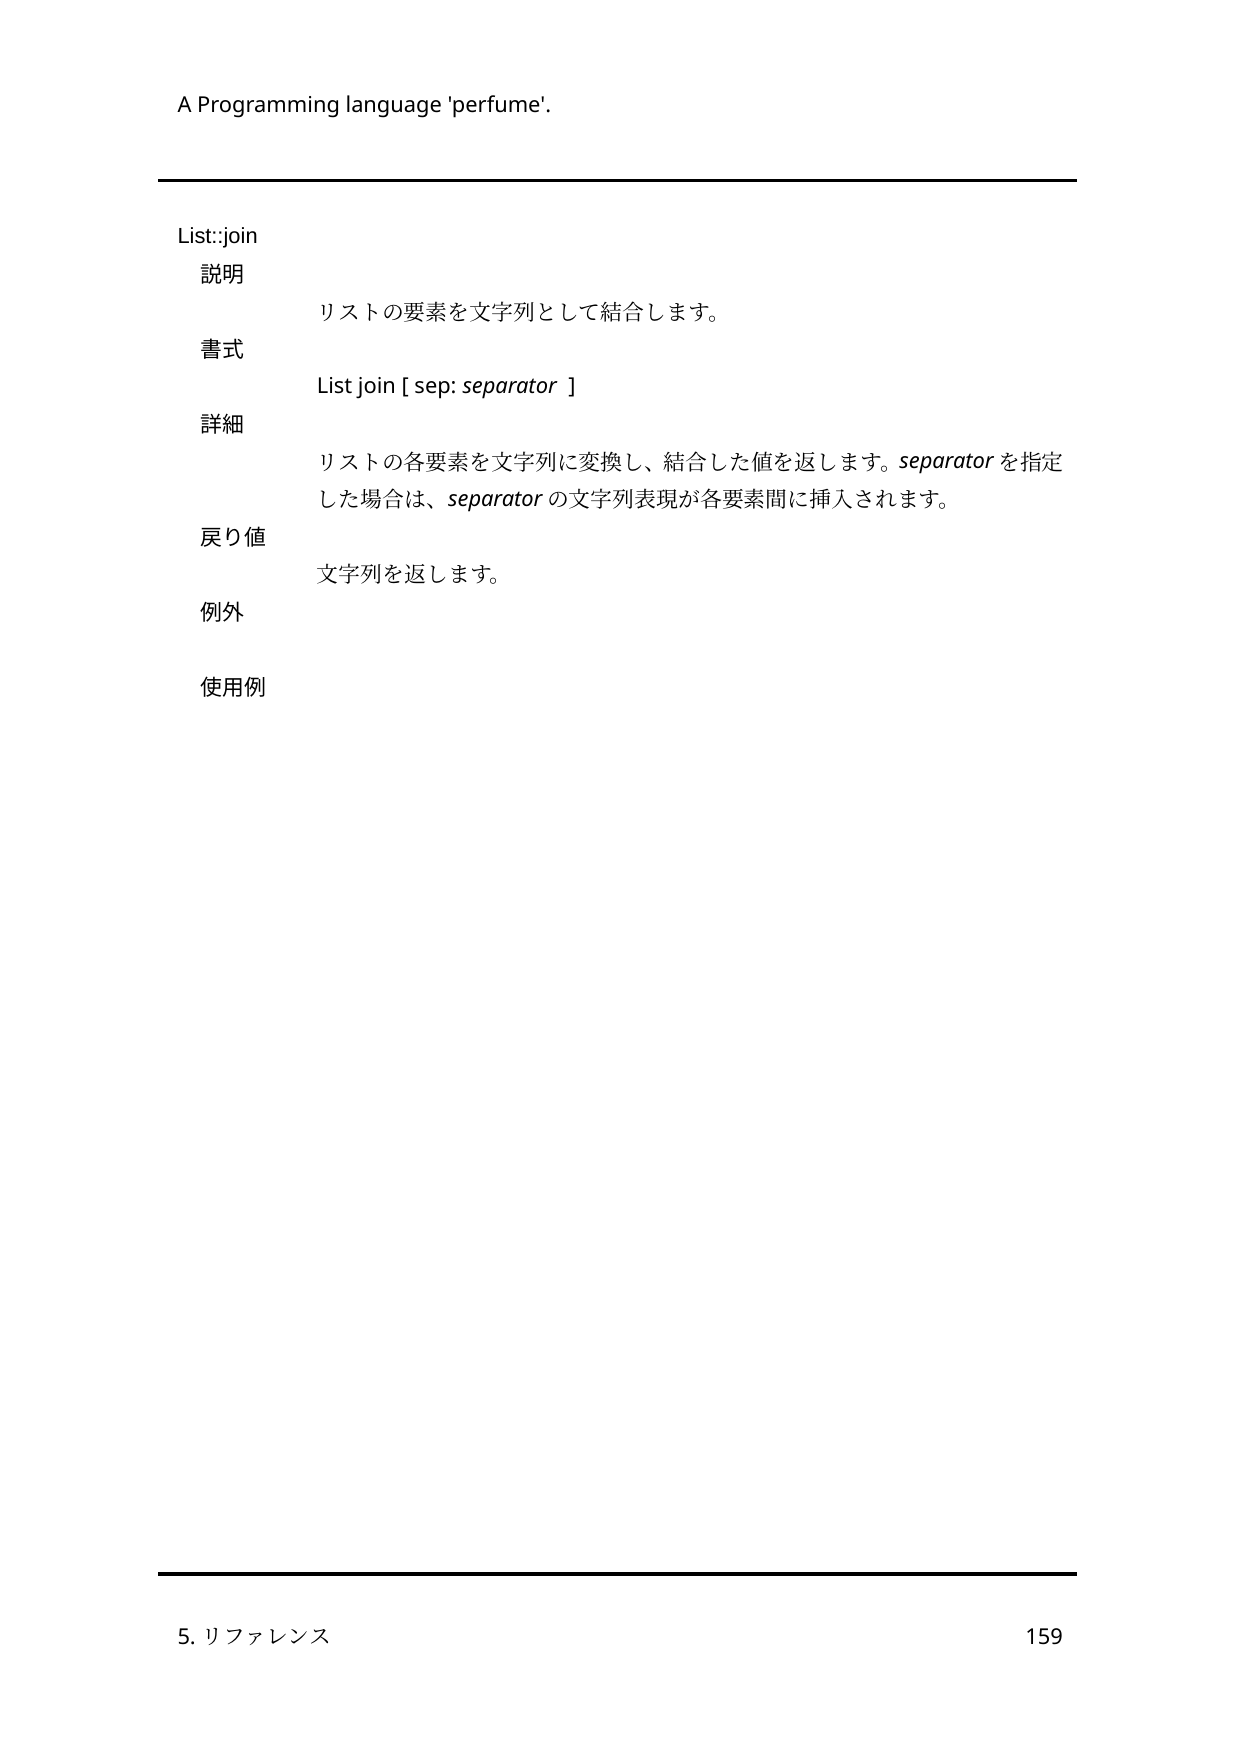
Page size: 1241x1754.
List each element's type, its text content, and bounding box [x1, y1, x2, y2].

table_header 説明 [200, 254, 317, 329]
table_cell リストの各要素を文字列に変換し、結合した値を返します。separatorを指定した場合は、separatorの文字列表現が各要素間に挿入されます。 [317, 404, 1063, 517]
table_cell 詳細 [200, 404, 317, 517]
table_cell 書式 [200, 329, 317, 404]
table_cell 使用例 [200, 667, 317, 742]
table_cell 文字列を返します。 [317, 517, 1063, 592]
table_cell [317, 667, 1063, 742]
subtitle List::join [177, 217, 1063, 254]
table_cell 戻り値 [200, 517, 317, 592]
table_cell 例外 [200, 592, 317, 667]
table_cell [317, 592, 1063, 667]
table_cell List join [ sep: separator ] [317, 329, 1063, 404]
table_header リストの要素を文字列として結合します。 [317, 254, 1063, 329]
